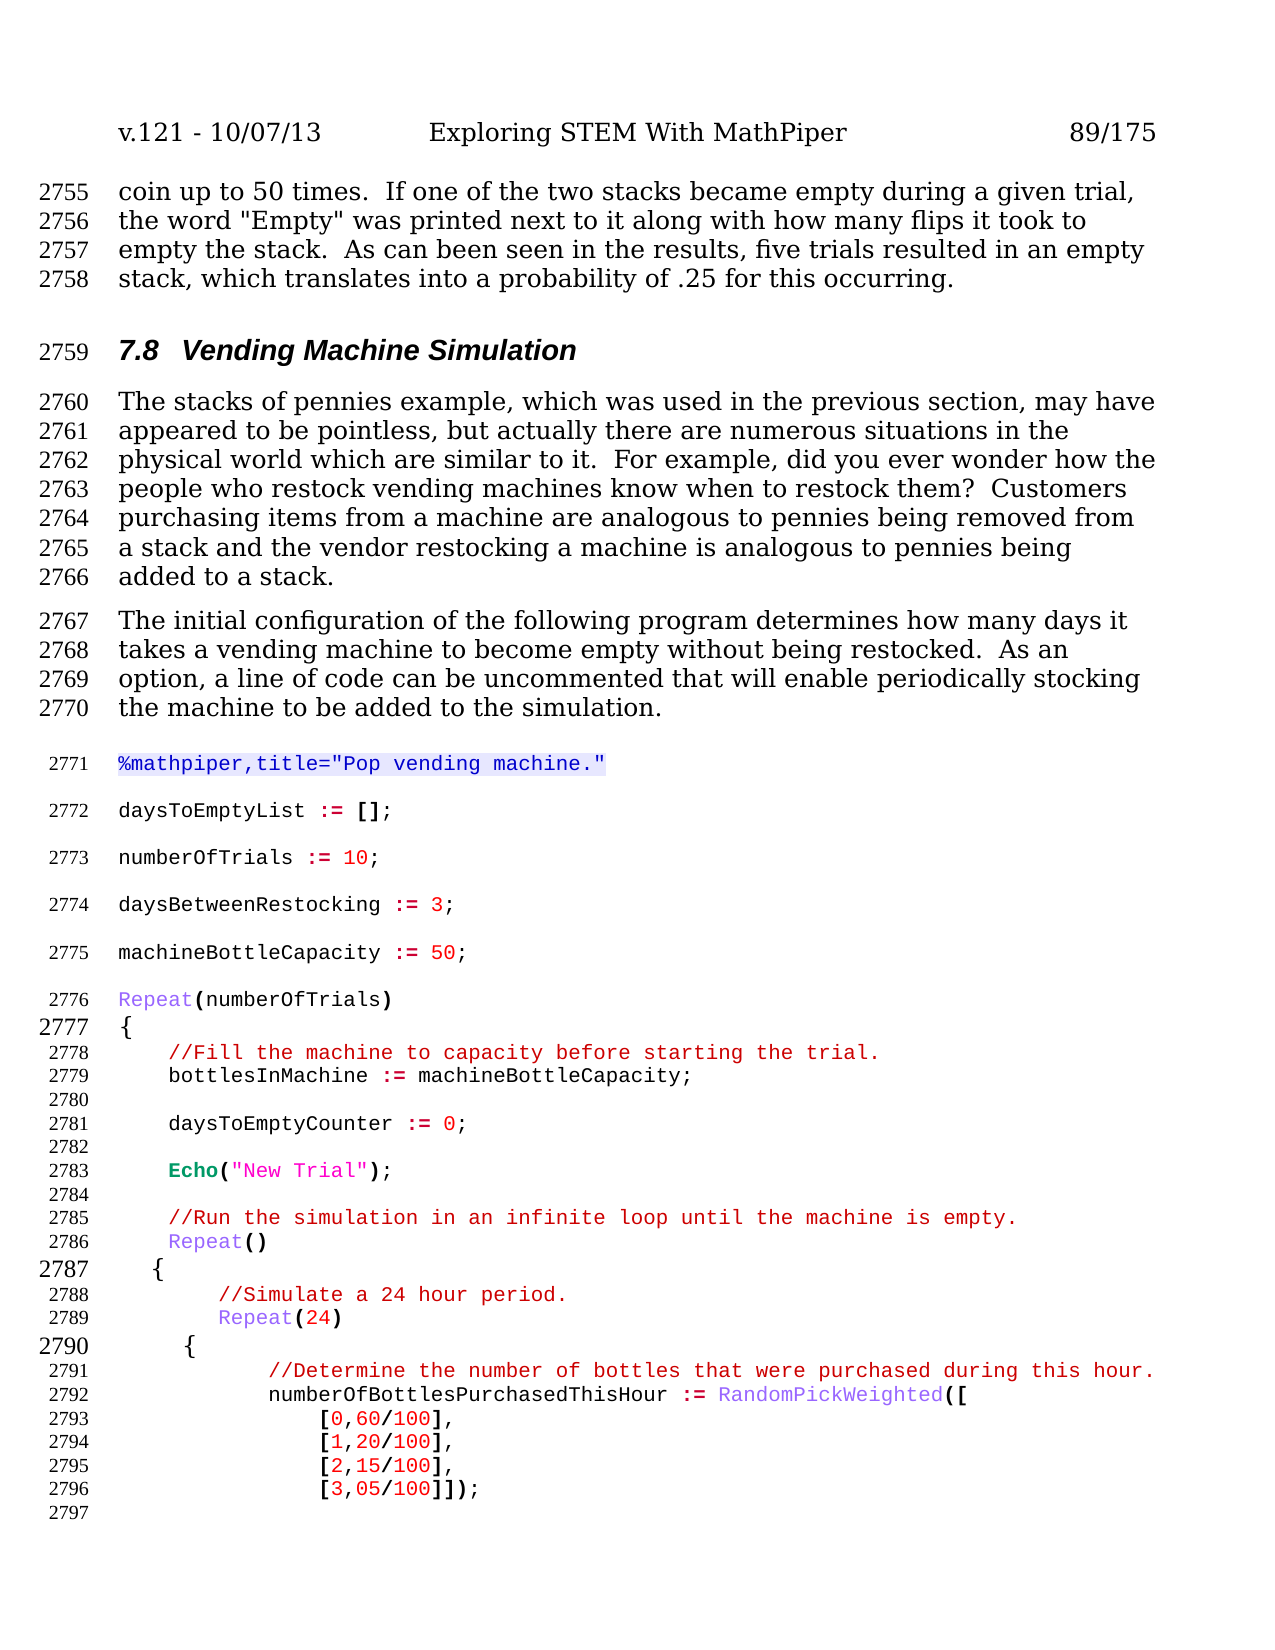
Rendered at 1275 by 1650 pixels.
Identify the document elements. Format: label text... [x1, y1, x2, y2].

text [2,15/100], [118, 1455, 1157, 1478]
text { [118, 1013, 1157, 1042]
text numberOfTrials := 10; [118, 847, 1157, 871]
text numberOfBottlesPurchasedThisHour := RandomPickWeighted([ [118, 1384, 1157, 1407]
text Echo("New Trial"); [118, 1160, 1157, 1184]
text Repeat(numberOfTrials) [118, 989, 1157, 1013]
text [1,20/100], [118, 1431, 1157, 1455]
text [0,60/100], [118, 1407, 1157, 1431]
text //Run the simulation in an infinite loop until the machine is empty. [118, 1207, 1157, 1231]
text machineBottleCapacity := 50; [118, 942, 1157, 965]
text { [118, 1331, 1157, 1360]
text bottlesInMachine := machineBottleCapacity; [118, 1065, 1157, 1089]
text //Simulate a 24 hour period. [118, 1284, 1157, 1307]
text Repeat() [118, 1231, 1157, 1254]
text Repeat(24) [118, 1307, 1157, 1331]
text The initial configuration of the following program determines how many days it takes a vending machine to become empty without being restocked. As an option, a line of code can be uncommented that will enable periodically stocking the machine to be added to the simulation. [118, 606, 1157, 723]
text daysToEmptyCounter := 0; [118, 1113, 1157, 1136]
text daysBetweenRestocking := 3; [118, 894, 1157, 918]
subtitle Vending Machine Simulation [118, 332, 1157, 366]
text { [118, 1254, 1157, 1284]
text daysToEmptyList := []; [118, 800, 1157, 823]
text //Determine the number of bottles that were purchased during this hour. [118, 1360, 1157, 1384]
text coin up to 50 times. If one of the two stacks became empty during a given trial, the word "Empty" was printed next to it along with how many flips it took to empty the stack. As can been seen in the results, five trials resulted in an empty stack, which translates into a probability of .25 for this occurring. [118, 177, 1157, 293]
text The stacks of pennies example, which was used in the previous section, may have appeared to be pointless, but actually there are numerous situations in the physical world which are similar to it. For example, did you ever wonder how the people who restock vending machines know when to restock them? Customers purchasing items from a machine are analogous to pennies being removed from a stack and the vendor restocking a machine is analogous to pennies being added to a stack. [118, 387, 1157, 591]
text %mathpiper,title="Pop vending machine." [118, 752, 1157, 776]
text [3,05/100]]); [118, 1478, 1157, 1502]
text //Fill the machine to capacity before starting the trial. [118, 1042, 1157, 1065]
